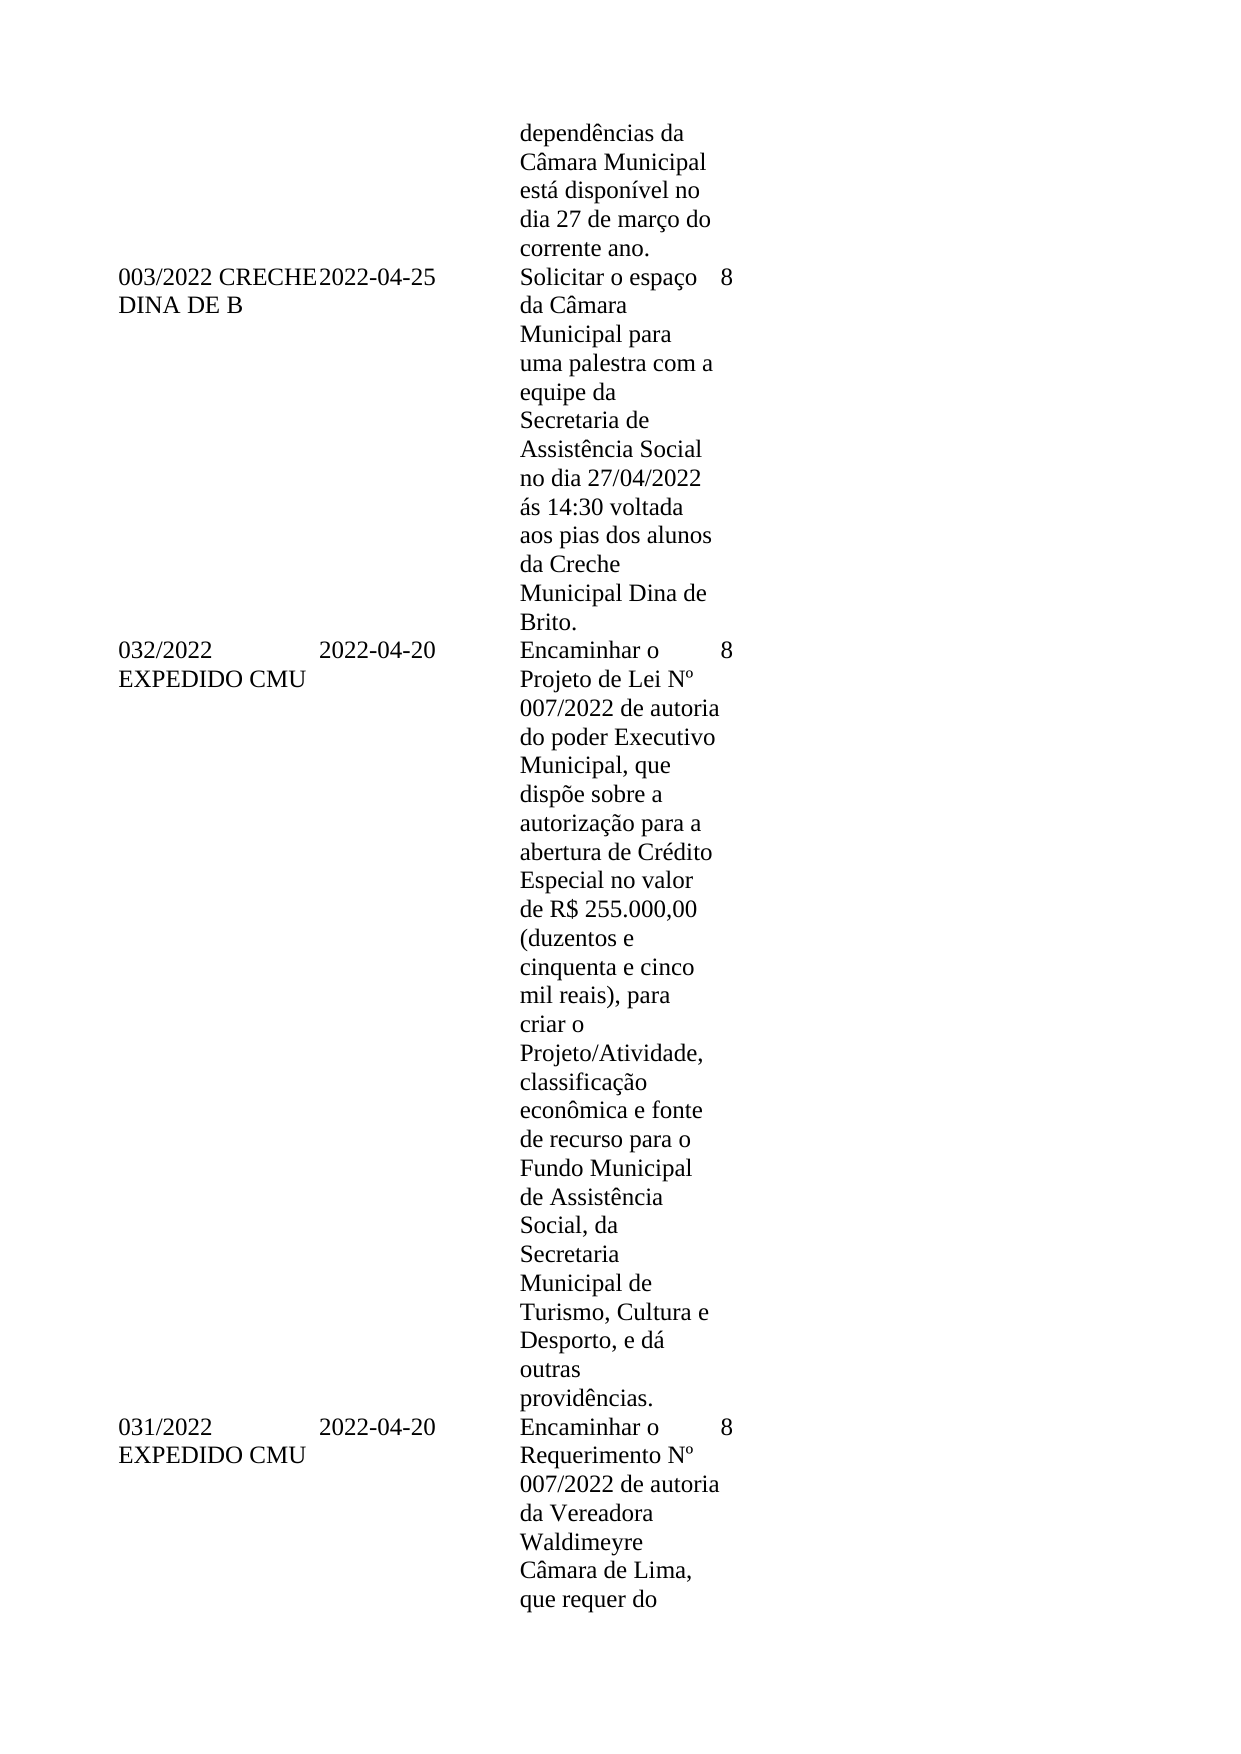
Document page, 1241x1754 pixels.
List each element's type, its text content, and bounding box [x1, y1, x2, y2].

table_cell 8 [720, 636, 921, 1412]
table_cell dependências da Câmara Municipal está disponível no dia 27 de março do corrente ano. [520, 118, 720, 262]
table_cell Encaminhar o Projeto de Lei Nº 007/2022 de autoria do poder Executivo Municipal, que dispõe sobre a autorização para a abertura de Crédito Especial no valor de R$ 255.000,00 (duzentos e cinquenta e cinco mil reais), para criar o Projeto/Atividade, classificação econômica e fonte de recurso para o Fundo Municipal de Assistência Social, da Secretaria Municipal de Turismo, Cultura e Desporto, e dá outras providências. [520, 636, 720, 1412]
table_cell 032/2022 EXPEDIDO CMU [118, 636, 319, 1412]
table_cell 2022-04-25 [319, 262, 519, 636]
table_cell 2022-04-20 [319, 1412, 519, 1613]
table_cell Encaminhar o Requerimento Nº 007/2022 de autoria da Vereadora Waldimeyre Câmara de Lima, que requer do [520, 1412, 720, 1613]
table_cell 003/2022 CRECHE DINA DE B [118, 262, 319, 636]
table_cell Solicitar o espaço da Câmara Municipal para uma palestra com a equipe da Secretaria de Assistência Social no dia 27/04/2022 ás 14:30 voltada aos pias dos alunos da Creche Municipal Dina de Brito. [520, 262, 720, 636]
table_cell [921, 118, 1122, 262]
table_cell [720, 118, 921, 262]
table_cell 8 [720, 262, 921, 636]
table_cell 8 [720, 1412, 921, 1613]
table_cell [319, 118, 519, 262]
table_cell 2022-04-20 [319, 636, 519, 1412]
table_cell [921, 1412, 1122, 1613]
table_cell [921, 262, 1122, 636]
table_cell 031/2022 EXPEDIDO CMU [118, 1412, 319, 1613]
table_cell [921, 636, 1122, 1412]
table_cell [118, 118, 319, 262]
